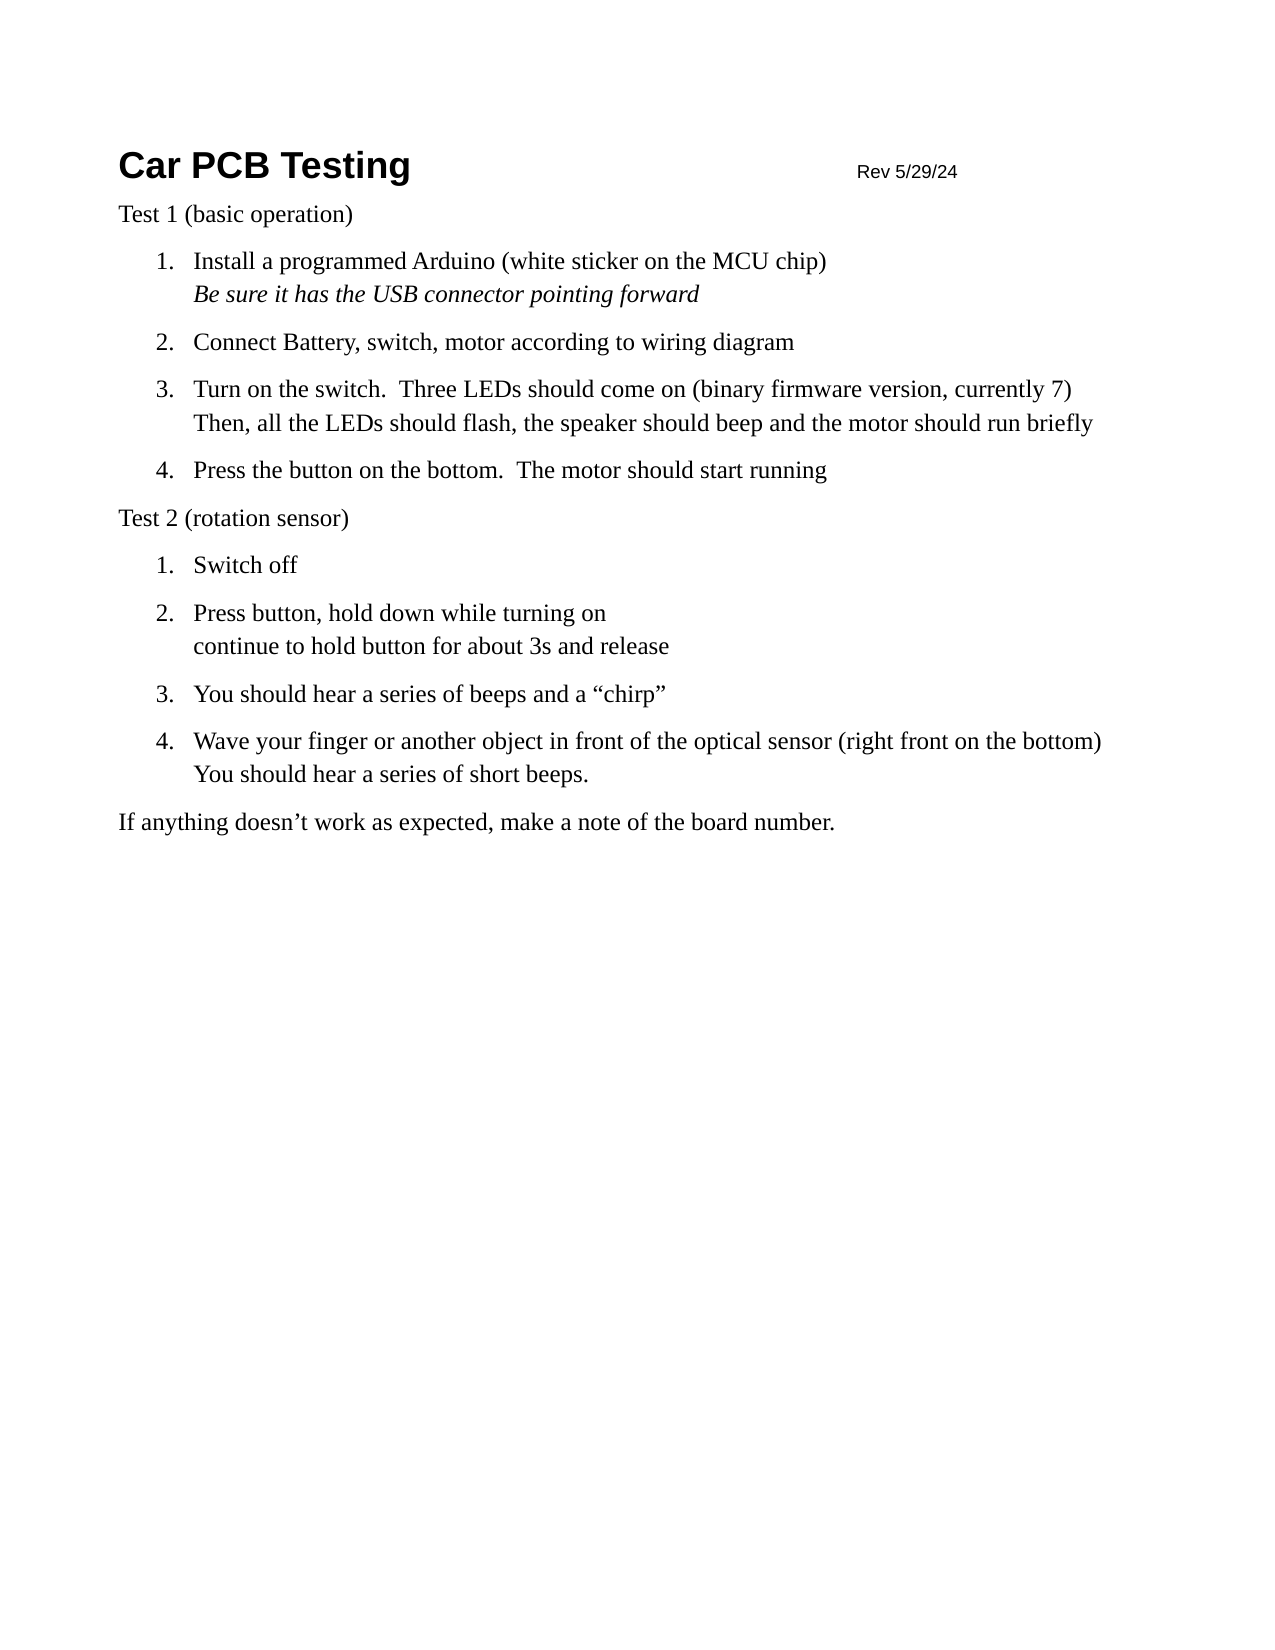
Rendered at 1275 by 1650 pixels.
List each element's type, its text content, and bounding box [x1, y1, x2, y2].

text Test 2 (rotation sensor) [118, 503, 1157, 532]
text If anything doesn’t work as expected, make a note of the board number. [118, 807, 1157, 836]
list You should hear a series of beeps and a “chirp” [156, 679, 1157, 707]
list Install a programmed Arduino (white sticker on the MCU chip) Be sure it has the USB connector pointing forward [156, 246, 1157, 308]
subtitle Car PCB Testing Rev 5/29/24 [118, 143, 1157, 186]
list Switch off [156, 550, 1157, 579]
list Press the button on the bottom. The motor should start running [156, 455, 1157, 484]
list Wave your finger or another object in front of the optical sensor (right front on the bottom) You should hear a series of short beeps. [156, 726, 1157, 788]
list Press button, hold down while turning on continue to hold button for about 3s and release [156, 598, 1157, 660]
list Connect Battery, switch, motor according to wiring diagram [156, 327, 1157, 356]
text Test 1 (basic operation) [118, 199, 1157, 227]
list Turn on the switch. Three LEDs should come on (binary firmware version, currently 7) Then, all the LEDs should flash, the speaker should beep and the motor should run briefly [156, 374, 1157, 436]
